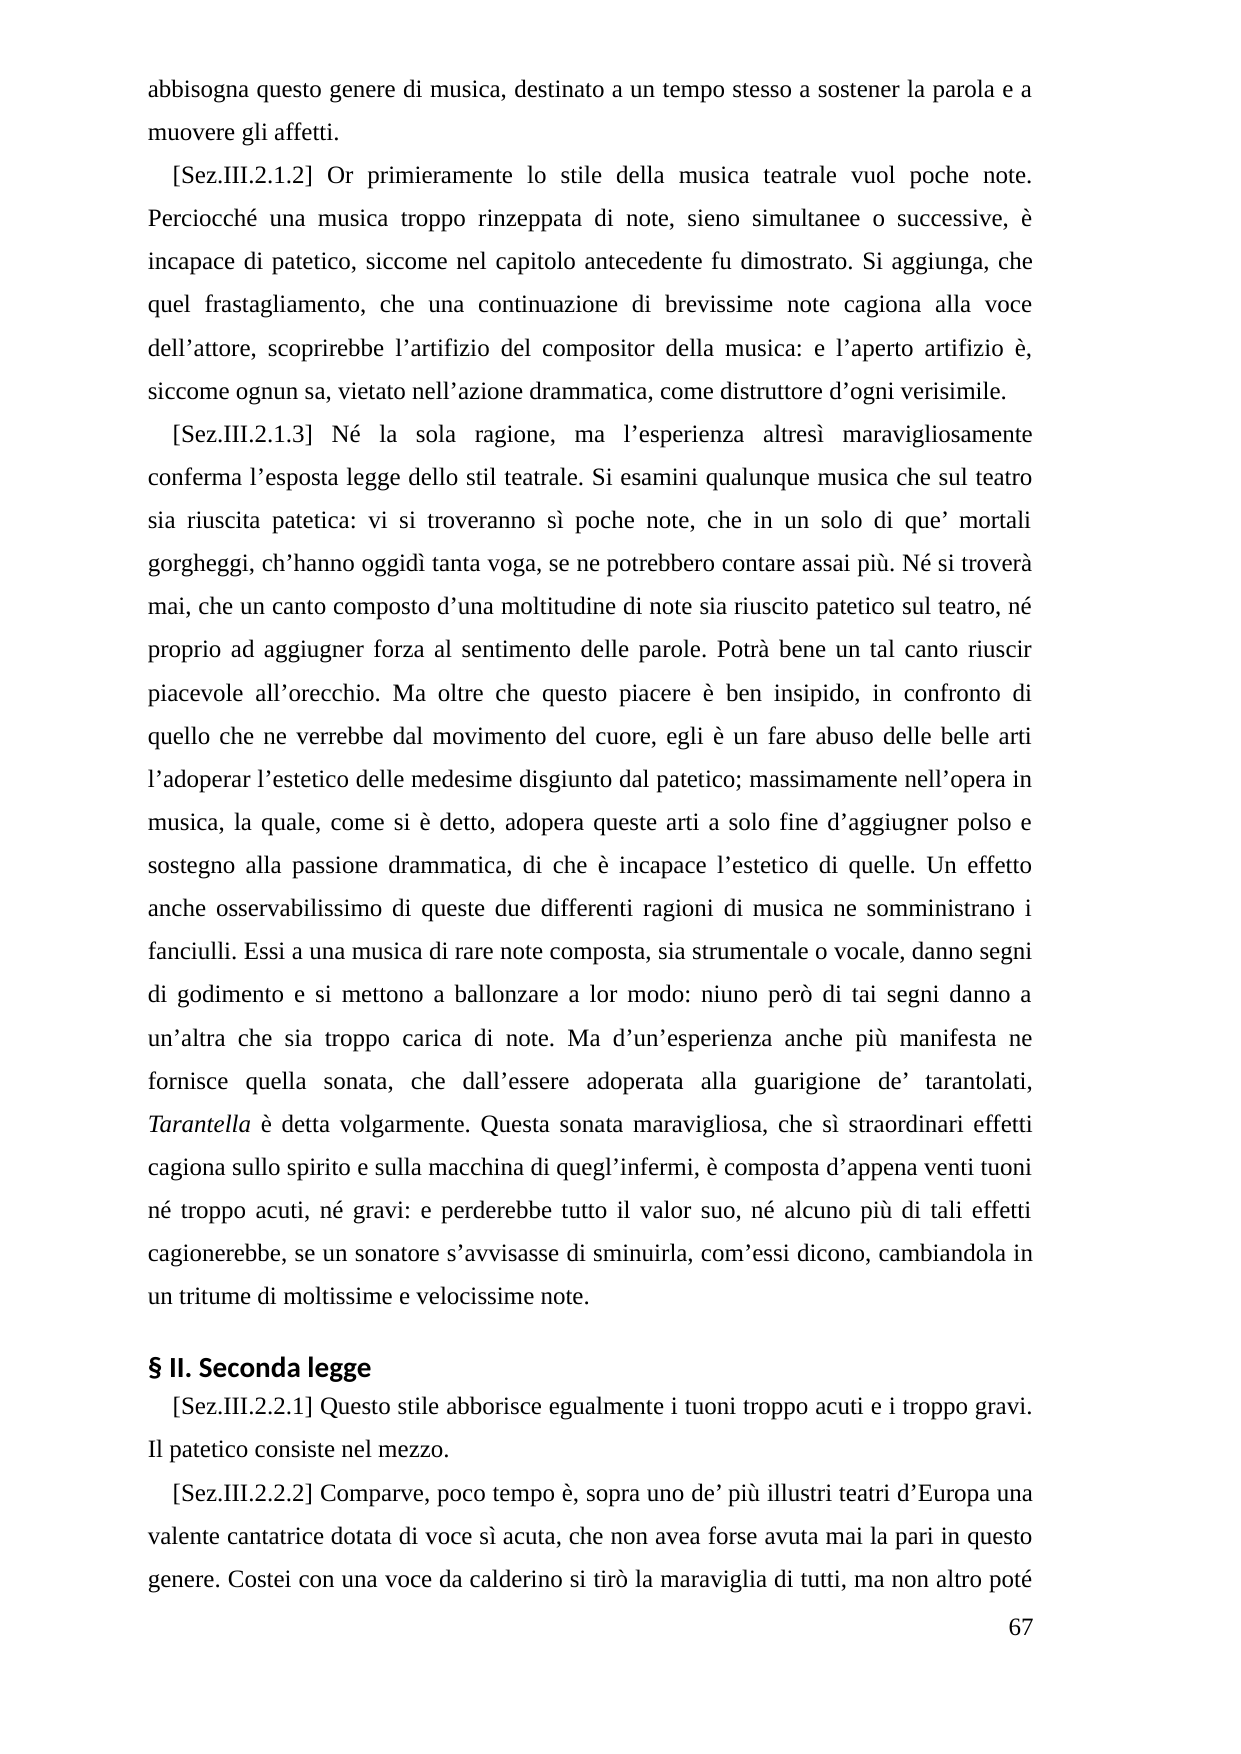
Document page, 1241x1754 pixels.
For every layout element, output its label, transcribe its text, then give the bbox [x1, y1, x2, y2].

text [Sez.III.2.1.3] Né la sola ragione, ma l’esperienza altresì maravigliosamente conferma l’esposta legge dello stil teatrale. Si esamini qualunque musica che sul teatro sia riuscita patetica: vi si troveranno sì poche note, che in un solo di que’ mortali gorgheggi, ch’hanno oggidì tanta voga, se ne potrebbero contare assai più. Né si troverà mai, che un canto composto d’una moltitudine di note sia riuscito patetico sul teatro, né proprio ad aggiugner forza al sentimento delle parole. Potrà bene un tal canto riuscir piacevole all’orecchio. Ma oltre che questo piacere è ben insipido, in confronto di quello che ne verrebbe dal movimento del cuore, egli è un fare abuso delle belle arti l’adoperar l’estetico delle medesime disgiunto dal patetico; massimamente nell’opera in musica, la quale, come si è detto, adopera queste arti a solo fine d’aggiugner polso e sostegno alla passione drammatica, di che è incapace l’estetico di quelle. Un effetto anche osservabilissimo di queste due differenti ragioni di musica ne somministrano i fanciulli. Essi a una musica di rare note composta, sia strumentale o vocale, danno segni di godimento e si mettono a ballonzare a lor modo: niuno però di tai segni danno a un’altra che sia troppo carica di note. Ma d’un’esperienza anche più manifesta ne fornisce quella sonata, che dall’essere adoperata alla guarigione de’ tarantolati, Tarantella è detta volgarmente. Questa sonata maravigliosa, che sì straordinari effetti cagiona sullo spirito e sulla macchina di quegl’infermi, è composta d’appena venti tuoni né troppo acuti, né gravi: e perderebbe tutto il valor suo, né alcuno più di tali effetti cagionerebbe, se un sonatore s’avvisasse di sminuirla, com’essi dicono, cambiandola in un tritume di moltissime e velocissime note. [148, 419, 1033, 1310]
text [Sez.III.2.1.2] Or primieramente lo stile della musica teatrale vuol poche note. Perciocché una musica troppo rinzeppata di note, sieno simultanee o successive, è incapace di patetico, siccome nel capitolo antecedente fu dimostrato. Si aggiunga, che quel frastagliamento, che una continuazione di brevissime note cagiona alla voce dell’attore, scoprirebbe l’artifizio del compositor della musica: e l’aperto artifizio è, siccome ognun sa, vietato nell’azione drammatica, come distruttore d’ogni verisimile. [148, 160, 1033, 404]
subtitle § II. Seconda legge [148, 1349, 1033, 1385]
text [Sez.III.2.2.2] Comparve, poco tempo è, sopra uno de’ più illustri teatri d’Europa una valente cantatrice dotata di voce sì acuta, che non avea forse avuta mai la pari in questo genere. Costei con una voce da calderino si tirò la maraviglia di tutti, ma non altro poté [148, 1478, 1033, 1593]
text abbisogna questo genere di musica, destinato a un tempo stesso a sostener la parola e a muovere gli affetti. [148, 74, 1033, 146]
text [Sez.III.2.2.1] Questo stile abborisce egualmente i tuoni troppo acuti e i troppo gravi. Il patetico consiste nel mezzo. [148, 1391, 1033, 1463]
